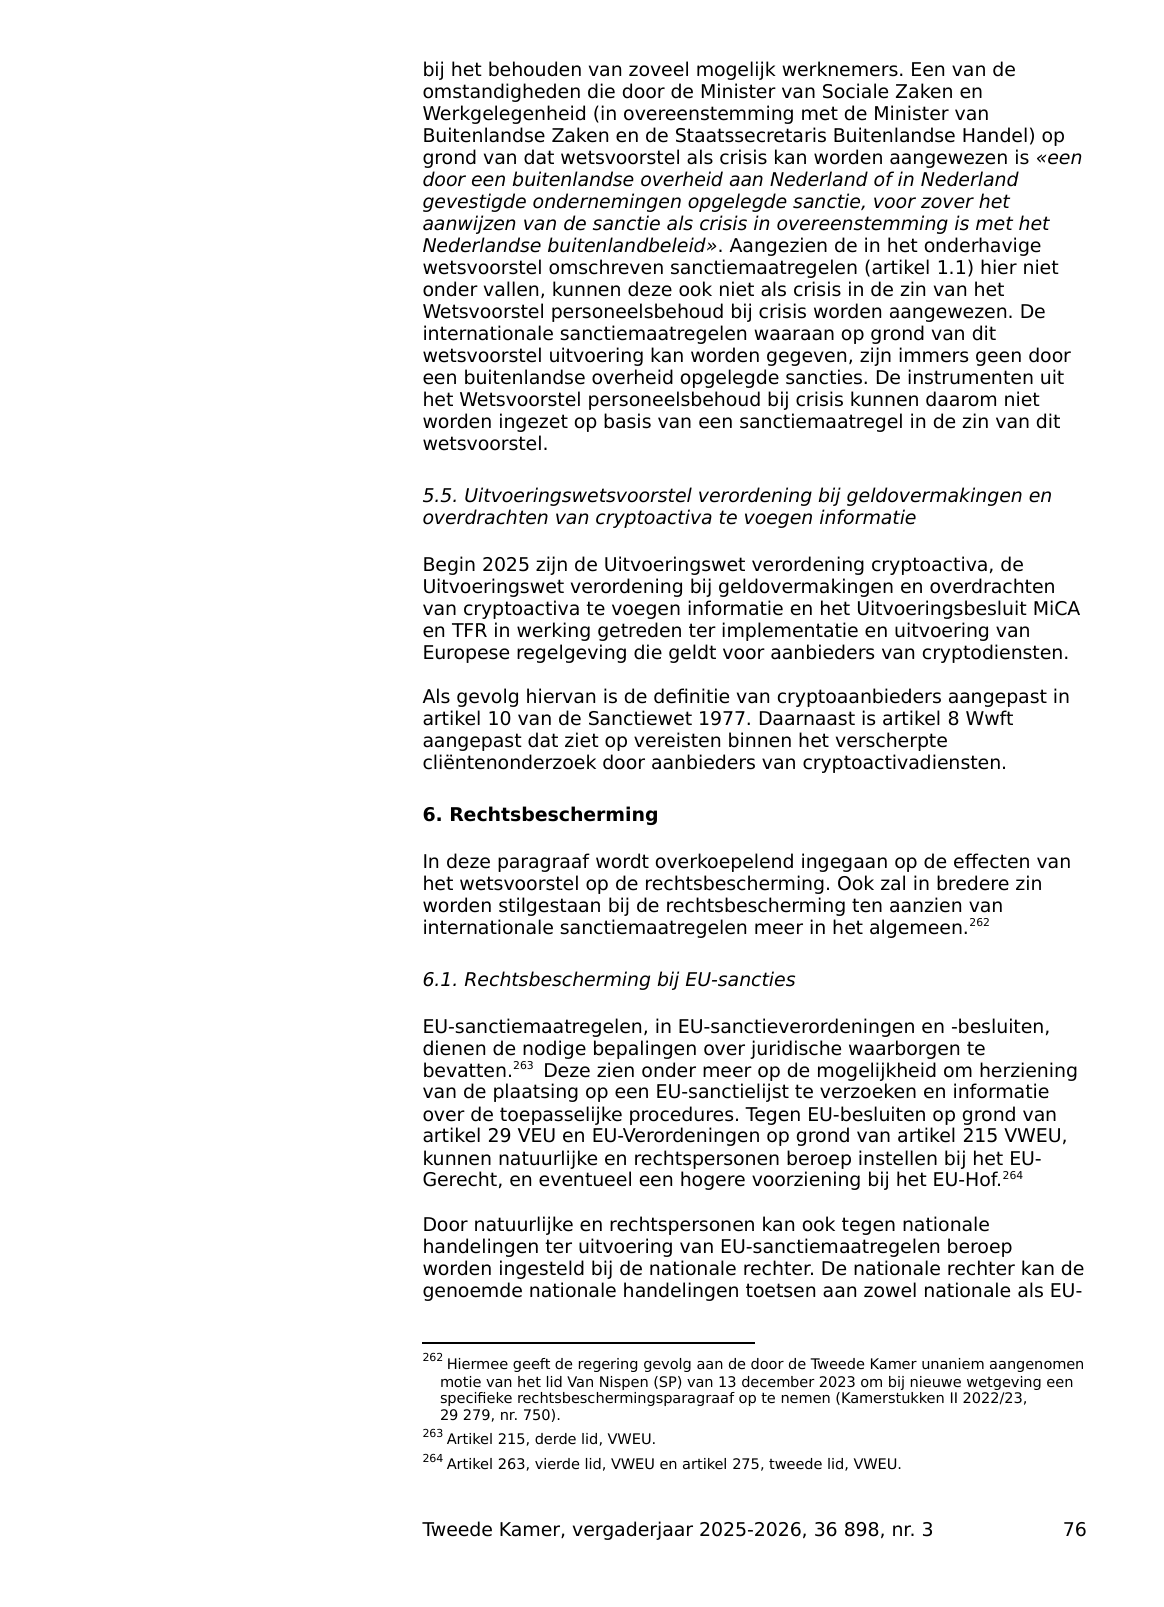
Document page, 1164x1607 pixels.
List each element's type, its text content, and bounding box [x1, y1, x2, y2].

text Artikel 263, vierde lid, VWEU en artikel 275, tweede lid, VWEU. [422, 1452, 1087, 1474]
text bij het behouden van zoveel mogelijk werknemers. Een van de omstandigheden die door de Minister van Sociale Zaken en Werkgelegenheid (in overeenstemming met de Minister van Buitenlandse Zaken en de Staatssecretaris Buitenlandse Handel) op grond van dat wetsvoorstel als crisis kan worden aangewezen is «een door een buitenlandse overheid aan Nederland of in Nederland gevestigde ondernemingen opgelegde sanctie, voor zover het aanwijzen van de sanctie als crisis in overeenstemming is met het Nederlandse buitenlandbeleid». Aangezien de in het onderhavige wetsvoorstel omschreven sanctiemaatregelen (artikel 1.1) hier niet onder vallen, kunnen deze ook niet als crisis in de zin van het Wetsvoorstel personeelsbehoud bij crisis worden aangewezen. De internationale sanctiemaatregelen waaraan op grond van dit wetsvoorstel uitvoering kan worden gegeven, zijn immers geen door een buitenlandse overheid opgelegde sancties. De instrumenten uit het Wetsvoorstel personeelsbehoud bij crisis kunnen daarom niet worden ingezet op basis van een sanctiemaatregel in de zin van dit wetsvoorstel. [422, 59, 1087, 455]
subtitle 6. Rechtsbescherming [422, 804, 1087, 826]
text In deze paragraaf wordt overkoepelend ingegaan op de effecten van het wetsvoorstel op de rechtsbescherming. Ook zal in bredere zin worden stilgestaan bij de rechtsbescherming ten aanzien van internationale sanctiemaatregelen meer in het algemeen. [422, 851, 1087, 938]
text Artikel 215, derde lid, VWEU. [422, 1427, 1087, 1449]
text Door natuurlijke en rechtspersonen kan ook tegen nationale handelingen ter uitvoering van EU-sanctiemaatregelen beroep worden ingesteld bij de nationale rechter. De nationale rechter kan de genoemde nationale handelingen toetsen aan zowel nationale als EU- [422, 1213, 1087, 1301]
text Als gevolg hiervan is de definitie van cryptoaanbieders aangepast in artikel 10 van de Sanctiewet 1977. Daarnaast is artikel 8 Wwft aangepast dat ziet op vereisten binnen het verscherpte cliëntenonderzoek door aanbieders van cryptoactivadiensten. [422, 686, 1087, 774]
text Hiermee geeft de regering gevolg aan de door de Tweede Kamer unaniem aangenomen motie van het lid Van Nispen (SP) van 13 december 2023 om bij nieuwe wetgeving een specifieke rechtsbeschermingsparagraaf op te nemen (Kamerstukken II 2022/23, 29 279, nr. 750). [422, 1352, 1087, 1424]
subtitle 6.1. Rechtsbescherming bij EU-sancties [422, 968, 1087, 991]
subtitle 5.5. Uitvoeringswetsvoorstel verordening bij geldovermakingen en overdrachten van cryptoactiva te voegen informatie [422, 485, 1087, 529]
text Begin 2025 zijn de Uitvoeringswet verordening cryptoactiva, de Uitvoeringswet verordening bij geldovermakingen en overdrachten van cryptoactiva te voegen informatie en het Uitvoeringsbesluit MiCA en TFR in werking getreden ter implementatie en uitvoering van Europese regelgeving die geldt voor aanbieders van cryptodiensten. [422, 554, 1087, 663]
text EU-sanctiemaatregelen, in EU-sanctieverordeningen en -besluiten, dienen de nodige bepalingen over juridische waarborgen te bevatten. Deze zien onder meer op de mogelijkheid om herziening van de plaatsing op een EU-sanctielijst te verzoeken en informatie over de toepasselijke procedures. Tegen EU-besluiten op grond van artikel 29 VEU en EU-Verordeningen op grond van artikel 215 VWEU, kunnen natuurlijke en rechtspersonen beroep instellen bij het EU-Gerecht, en eventueel een hogere voorziening bij het EU-Hof. [422, 1016, 1087, 1191]
